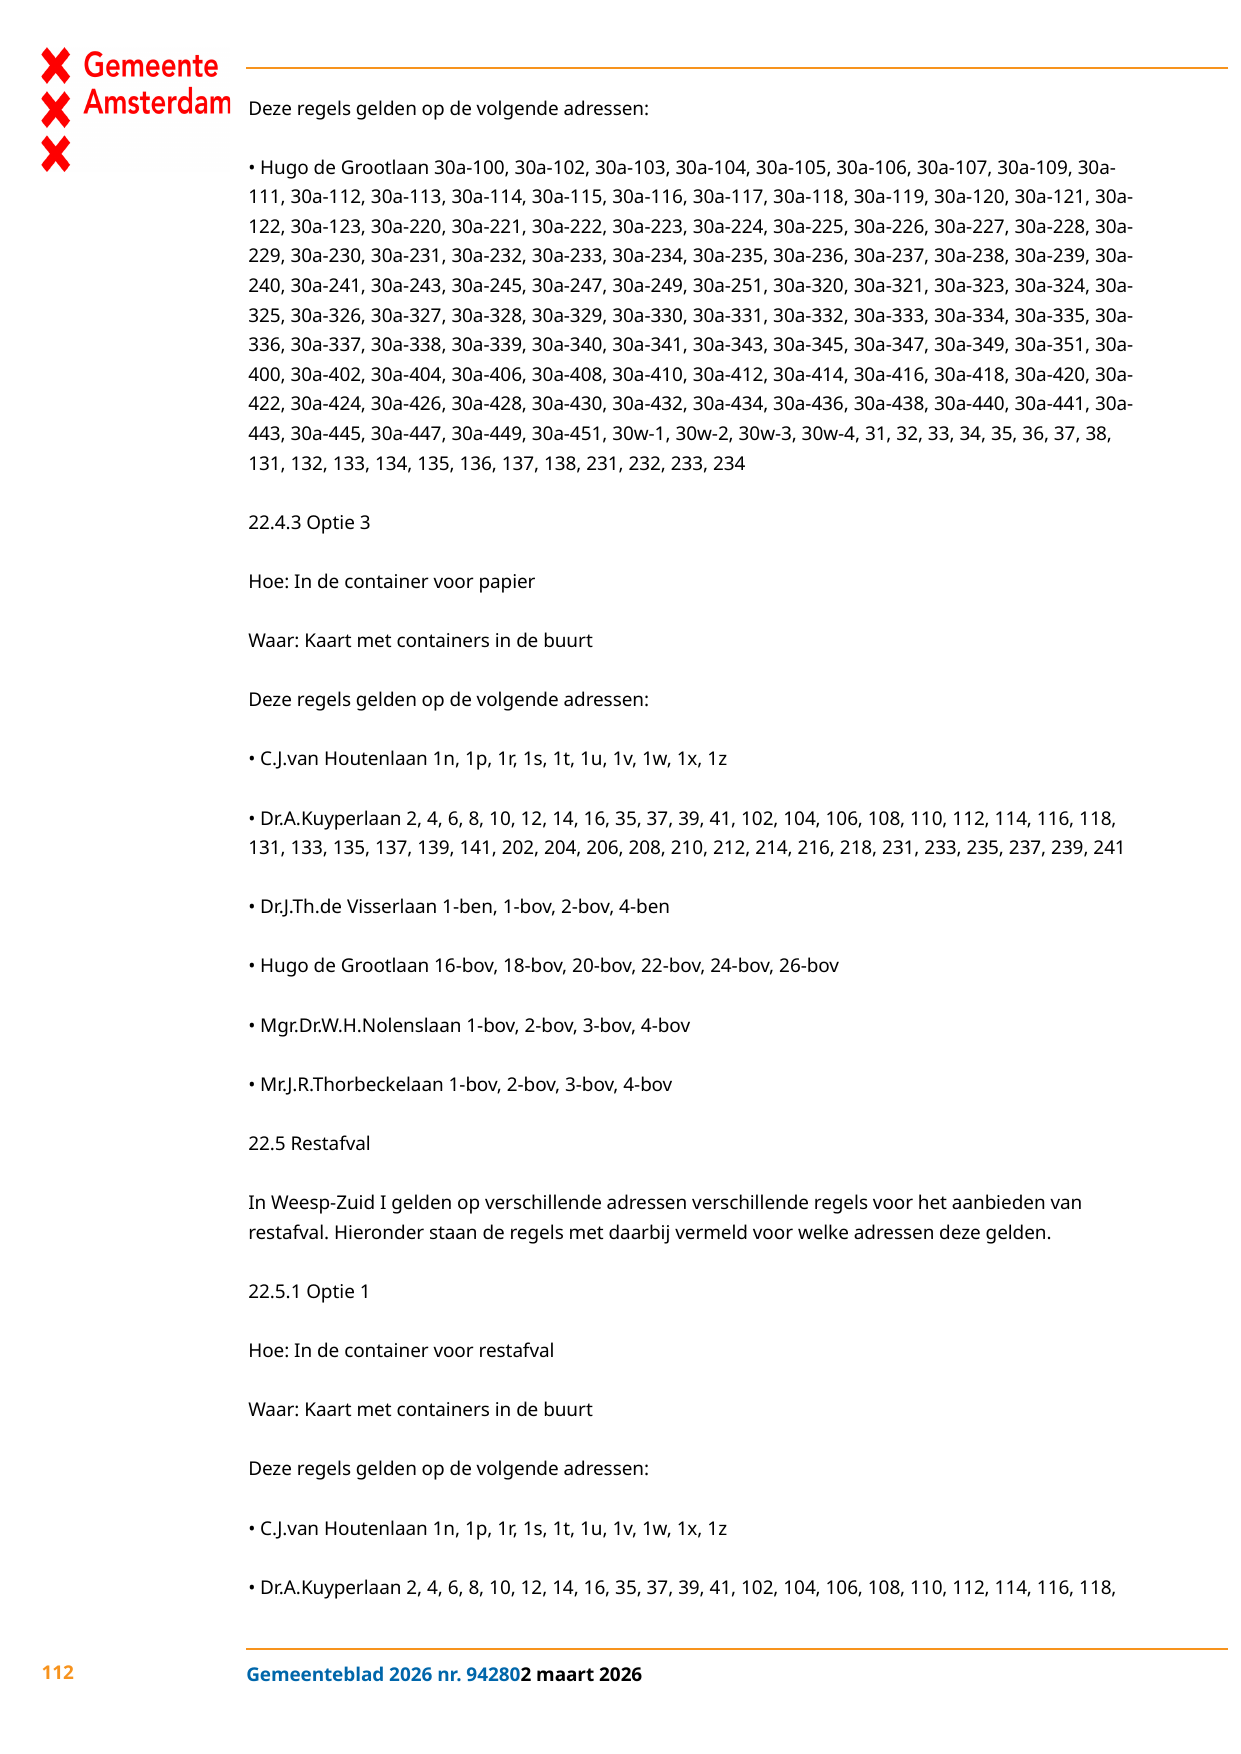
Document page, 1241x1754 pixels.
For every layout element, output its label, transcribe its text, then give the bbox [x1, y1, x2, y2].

text Deze regels gelden op de volgende adressen: [248, 686, 1152, 712]
text Deze regels gelden op de volgende adressen: [248, 1456, 1152, 1481]
text Waar: Kaart met containers in de buurt [248, 1396, 1152, 1422]
text • Hugo de Grootlaan 16-bov, 18-bov, 20-bov, 22-bov, 24-bov, 26-bov [248, 953, 1152, 978]
text • Dr.A.Kuyperlaan 2, 4, 6, 8, 10, 12, 14, 16, 35, 37, 39, 41, 102, 104, 106, 108, 110, 112, 114, 116, 118, 131, 133, 135, 137, 139, 141, 202, 204, 206, 208, 210, 212, 214, 216, 218, 231, 233, 235, 237, 239, 241 [248, 805, 1152, 860]
text Waar: Kaart met containers in de buurt [248, 627, 1152, 653]
text • C.J.van Houtenlaan 1n, 1p, 1r, 1s, 1t, 1u, 1v, 1w, 1x, 1z [248, 1515, 1152, 1541]
text Deze regels gelden op de volgende adressen: [248, 95, 1152, 121]
text • C.J.van Houtenlaan 1n, 1p, 1r, 1s, 1t, 1u, 1v, 1w, 1x, 1z [248, 746, 1152, 771]
text • Dr.J.Th.de Visserlaan 1-ben, 1-bov, 2-bov, 4-ben [248, 893, 1152, 919]
text In Weesp-Zuid I gelden op verschillende adressen verschillende regels voor het aanbieden van restafval. Hieronder staan de regels met daarbij vermeld voor welke adressen deze gelden. [248, 1189, 1152, 1245]
text Hoe: In de container voor papier [248, 568, 1152, 594]
text Hoe: In de container voor restafval [248, 1337, 1152, 1363]
text • Mgr.Dr.W.H.Nolenslaan 1-bov, 2-bov, 3-bov, 4-bov [248, 1012, 1152, 1038]
text 22.4.3 Optie 3 [248, 509, 1152, 535]
text 22.5.1 Optie 1 [248, 1278, 1152, 1304]
text • Mr.J.R.Thorbeckelaan 1-bov, 2-bov, 3-bov, 4-bov [248, 1071, 1152, 1097]
text 22.5 Restafval [248, 1130, 1152, 1156]
text • Dr.A.Kuyperlaan 2, 4, 6, 8, 10, 12, 14, 16, 35, 37, 39, 41, 102, 104, 106, 108, 110, 112, 114, 116, 118, [248, 1574, 1152, 1600]
text • Hugo de Grootlaan 30a-100, 30a-102, 30a-103, 30a-104, 30a-105, 30a-106, 30a-107, 30a-109, 30a-111, 30a-112, 30a-113, 30a-114, 30a-115, 30a-116, 30a-117, 30a-118, 30a-119, 30a-120, 30a-121, 30a-122, 30a-123, 30a-220, 30a-221, 30a-222, 30a-223, 30a-224, 30a-225, 30a-226, 30a-227, 30a-228, 30a-229, 30a-230, 30a-231, 30a-232, 30a-233, 30a-234, 30a-235, 30a-236, 30a-237, 30a-238, 30a-239, 30a-240, 30a-241, 30a-243, 30a-245, 30a-247, 30a-249, 30a-251, 30a-320, 30a-321, 30a-323, 30a-324, 30a-325, 30a-326, 30a-327, 30a-328, 30a-329, 30a-330, 30a-331, 30a-332, 30a-333, 30a-334, 30a-335, 30a-336, 30a-337, 30a-338, 30a-339, 30a-340, 30a-341, 30a-343, 30a-345, 30a-347, 30a-349, 30a-351, 30a-400, 30a-402, 30a-404, 30a-406, 30a-408, 30a-410, 30a-412, 30a-414, 30a-416, 30a-418, 30a-420, 30a-422, 30a-424, 30a-426, 30a-428, 30a-430, 30a-432, 30a-434, 30a-436, 30a-438, 30a-440, 30a-441, 30a-443, 30a-445, 30a-447, 30a-449, 30a-451, 30w-1, 30w-2, 30w-3, 30w-4, 31, 32, 33, 34, 35, 36, 37, 38, 131, 132, 133, 134, 135, 136, 137, 138, 231, 232, 233, 234 [248, 154, 1152, 476]
picture [41, 47, 231, 172]
